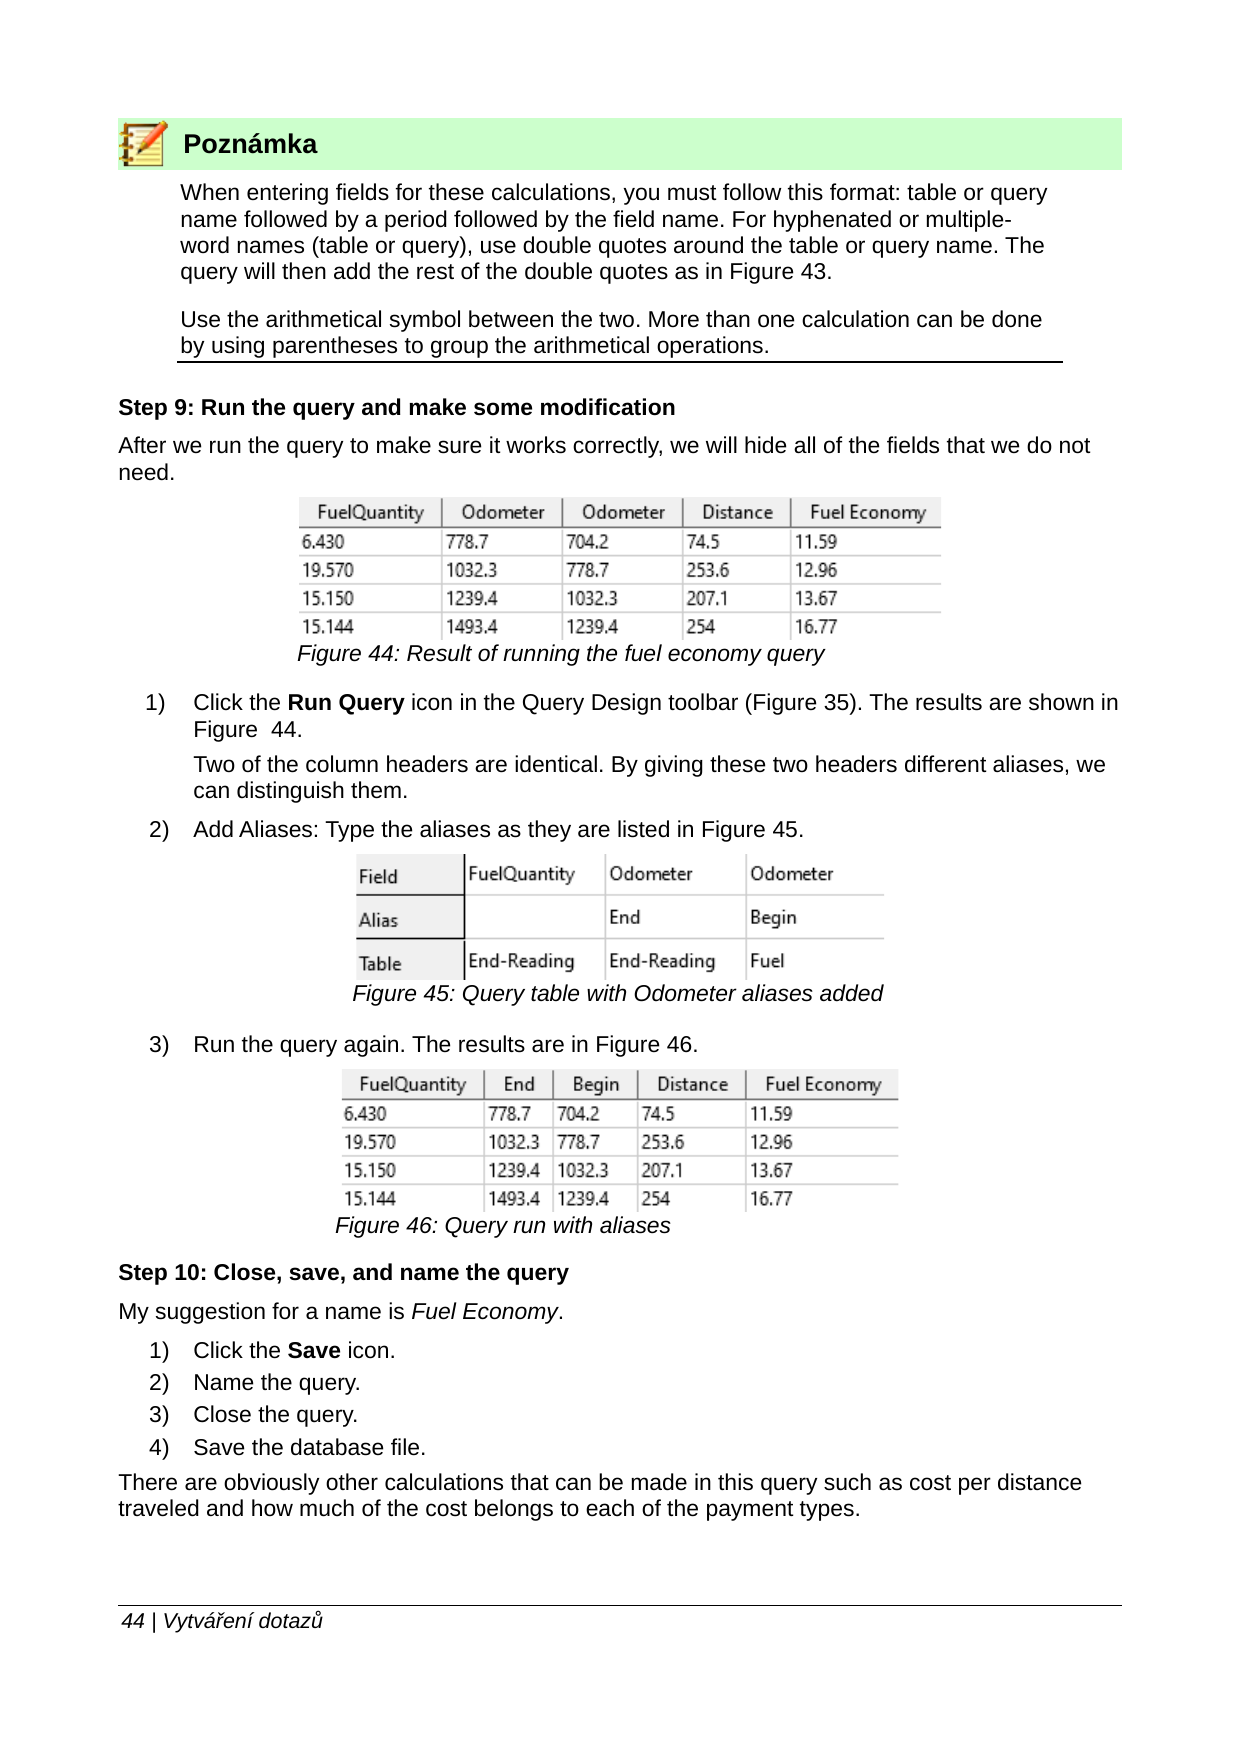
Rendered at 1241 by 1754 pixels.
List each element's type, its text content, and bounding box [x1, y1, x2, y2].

subtitle Poznámka [118, 118, 1122, 170]
picture [341, 1069, 899, 1212]
list Click the Save icon. [169, 1337, 1122, 1363]
list My suggestion for a name is Fuel Economy. [118, 1298, 1122, 1324]
text Figure 45: Query table with Odometer aliases added [352, 854, 888, 1006]
text Step 9: Run the query and make some modification [118, 393, 1122, 420]
picture [119, 119, 170, 170]
list Add Aliases: Type the aliases as they are listed in Figure 45. [169, 816, 1122, 842]
list Close the query. [169, 1401, 1122, 1428]
picture [356, 854, 885, 980]
text Use the arithmetical symbol between the two. More than one calculation can be done by using parentheses to group the arithmetical operations. [177, 303, 1063, 361]
picture [299, 497, 942, 640]
list Name the query. [169, 1369, 1122, 1395]
text When entering fields for these calculations, you must follow this format: table or query name followed by a period followed by the field name. For hyphenated or multiple-word names (table or query), use double quotes around the table or query name. The query will then add the rest of the double quotes as in Figure 43. [177, 176, 1063, 284]
list Click the Run Query icon in the Query Design toolbar (Figure 35). The results are shown in Figure 44. [165, 689, 1122, 742]
text Two of the column headers are identical. By giving these two headers different aliases, we can distinguish them. [193, 751, 1122, 804]
text Figure 44: Result of running the fuel economy query [297, 640, 943, 666]
text Step 10: Close, save, and name the query [118, 1259, 1122, 1285]
list Save the database file. [169, 1434, 1122, 1460]
text After we run the query to make sure it works correctly, we will hide all of the fields that we do not need. [118, 432, 1122, 485]
text There are obviously other calculations that can be made in this query such as cost per distance traveled and how much of the cost belongs to each of the payment types. [118, 1469, 1122, 1522]
text Figure 46: Query run with aliases [335, 1212, 906, 1238]
list Run the query again. The results are in Figure 46. [169, 1031, 1122, 1057]
